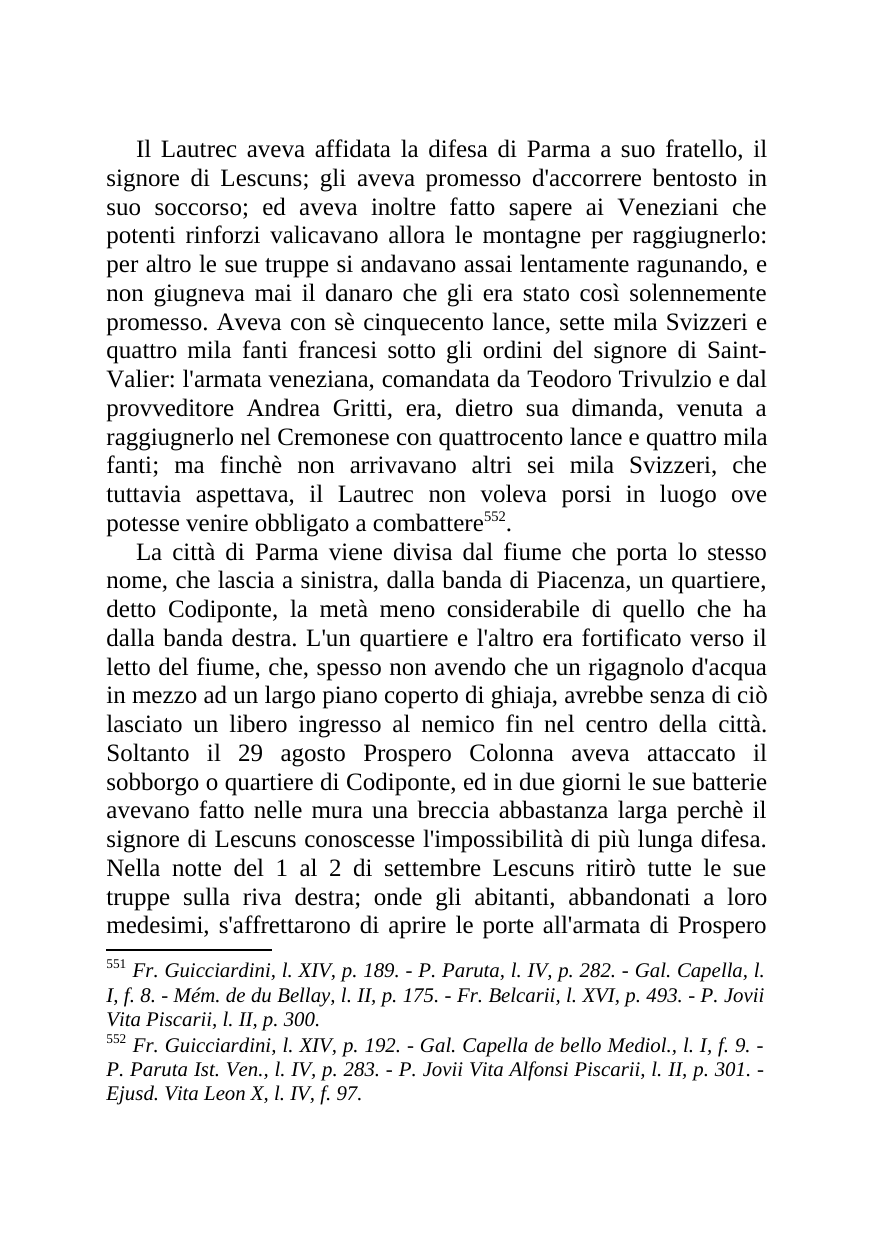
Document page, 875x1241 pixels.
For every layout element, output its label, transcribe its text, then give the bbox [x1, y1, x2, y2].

text Fr. Guicciardini, l. XIV, p. 192. - Gal. Capella de bello Mediol., l. I, f. 9. - P. Paruta Ist. Ven., l. IV, p. 283. - P. Jovii Vita Alfonsi Piscarii, l. II, p. 301. - Ejusd. Vita Leon X, l. IV, f. 97. [106, 1031, 768, 1105]
text Fr. Guicciardini, l. XIV, p. 189. - P. Paruta, l. IV, p. 282. - Gal. Capella, l. I, f. 8. - Mém. de du Bellay, l. II, p. 175. - Fr. Belcarii, l. XVI, p. 493. - P. Jovii Vita Piscarii, l. II, p. 300. [106, 956, 768, 1031]
text Il Lautrec aveva affidata la difesa di Parma a suo fratello, il signore di Lescuns; gli aveva promesso d'accorrere bentosto in suo soccorso; ed aveva inoltre fatto sapere ai Veneziani che potenti rinforzi valicavano allora le montagne per raggiugnerlo: per altro le sue truppe si andavano assai lentamente ragunando, e non giugneva mai il danaro che gli era stato così solennemente promesso. Aveva con sè cinquecento lance, sette mila Svizzeri e quattro mila fanti francesi sotto gli ordini del signore di Saint-Valier: l'armata veneziana, comandata da Teodoro Trivulzio e dal provveditore Andrea Gritti, era, dietro sua dimanda, venuta a raggiugnerlo nel Cremonese con quattrocento lance e quattro mila fanti; ma finchè non arrivavano altri sei mila Svizzeri, che tuttavia aspettava, il Lautrec non voleva porsi in luogo ove potesse venire obbligato a combattere. [106, 134, 768, 537]
text La città di Parma viene divisa dal fiume che porta lo stesso nome, che lascia a sinistra, dalla banda di Piacenza, un quartiere, detto Codiponte, la metà meno considerabile di quello che ha dalla banda destra. L'un quartiere e l'altro era fortificato verso il letto del fiume, che, spesso non avendo che un rigagnolo d'acqua in mezzo ad un largo piano coperto di ghiaja, avrebbe senza di ciò lasciato un libero ingresso al nemico fin nel centro della città. Soltanto il 29 agosto Prospero Colonna aveva attaccato il sobborgo o quartiere di Codiponte, ed in due giorni le sue batterie avevano fatto nelle mura una breccia abbastanza larga perchè il signore di Lescuns conoscesse l'impossibilità di più lunga difesa. Nella notte del 1 al 2 di settembre Lescuns ritirò tutte le sue truppe sulla riva destra; onde gli abitanti, abbandonati a loro medesimi, s'affrettarono di aprire le porte all'armata di Prospero [106, 537, 768, 939]
